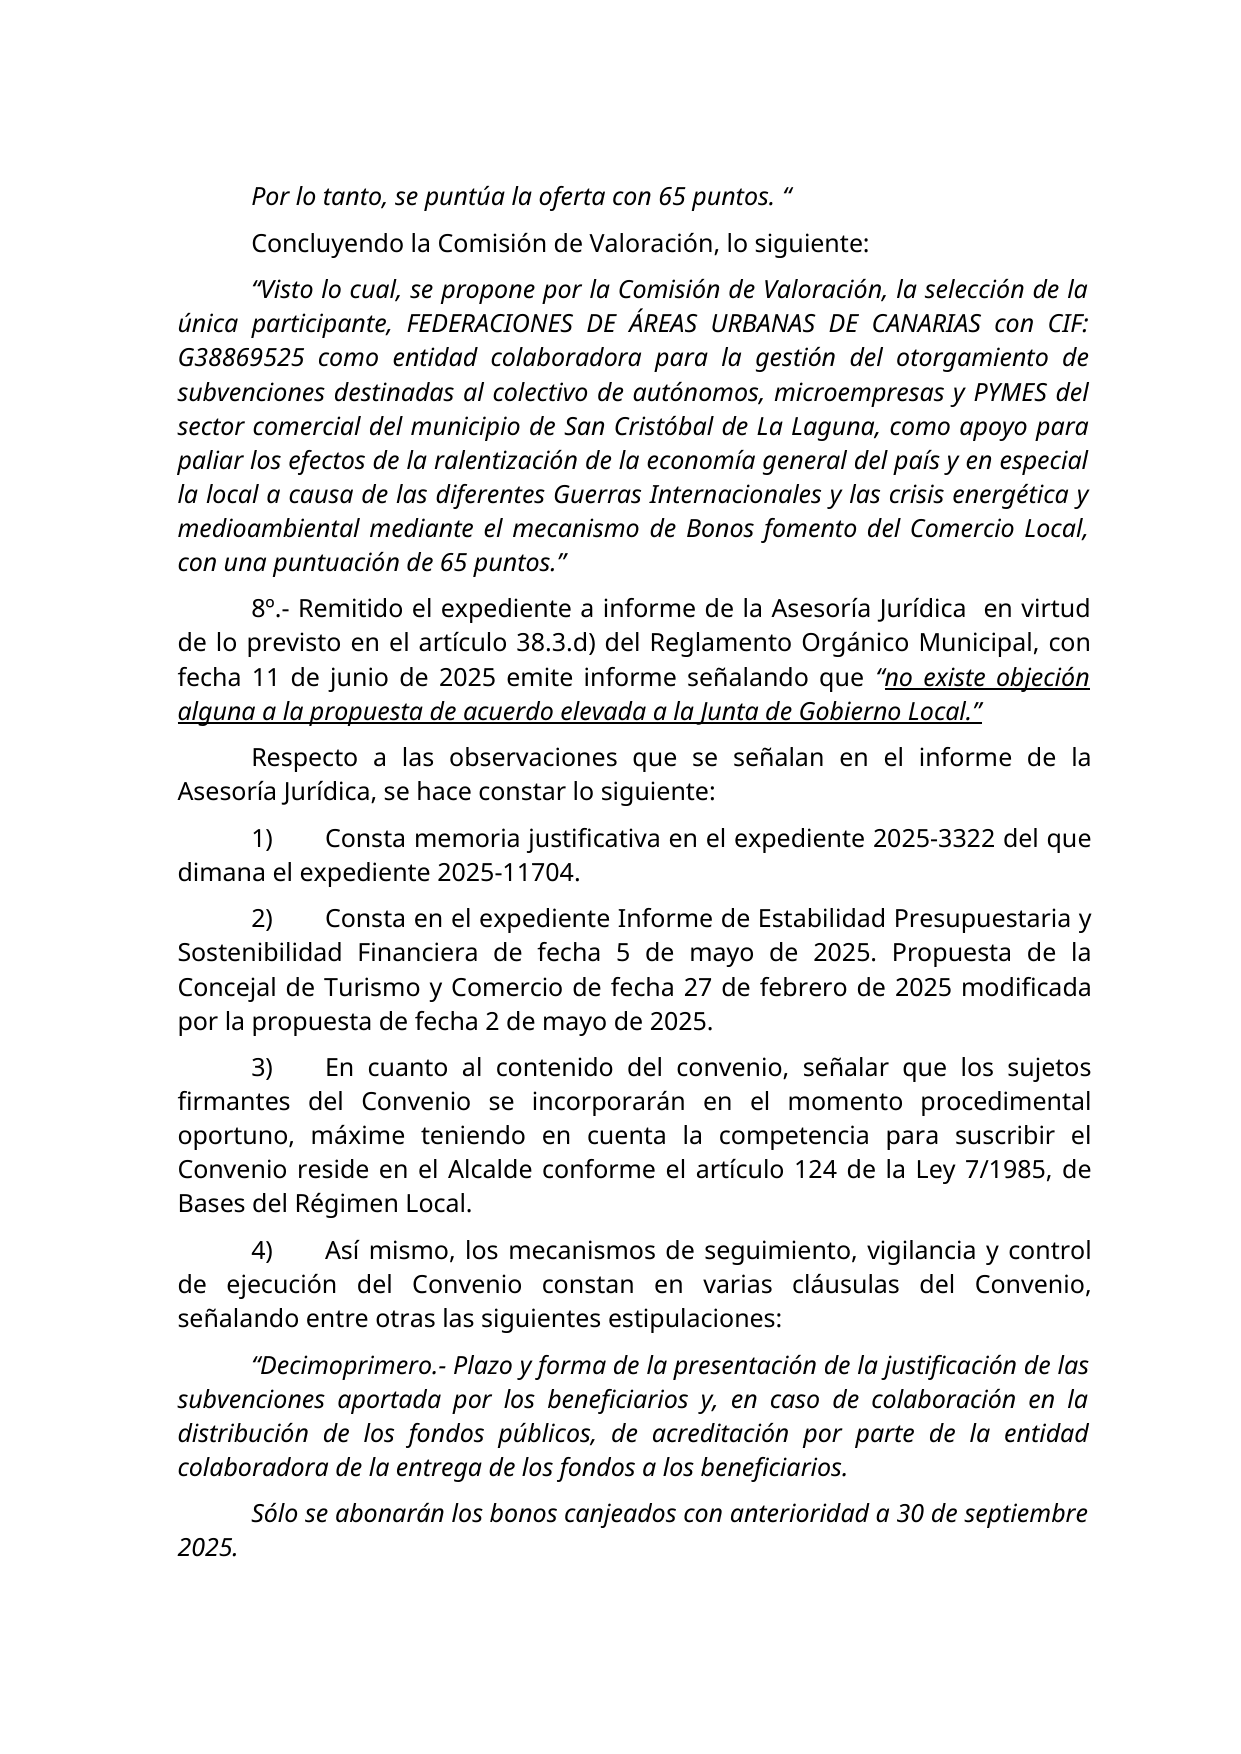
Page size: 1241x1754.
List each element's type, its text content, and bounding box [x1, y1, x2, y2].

text Respecto a las observaciones que se señalan en el informe de la Asesoría Jurídica, se hace constar lo siguiente: [177, 740, 1093, 808]
text Concluyendo la Comisión de Valoración, lo siguiente: [177, 225, 1093, 259]
list Consta memoria justificativa en el expediente 2025-3322 del que dimana el expediente 2025-11704. [177, 820, 1093, 888]
list Así mismo, los mecanismos de seguimiento, vigilancia y control de ejecución del Convenio constan en varias cláusulas del Convenio, señalando entre otras las siguientes estipulaciones: [177, 1233, 1093, 1335]
text “Visto lo cual, se propone por la Comisión de Valoración, la selección de la única participante, FEDERACIONES DE ÁREAS URBANAS DE CANARIAS con CIF: G38869525 como entidad colaboradora para la gestión del otorgamiento de subvenciones destinadas al colectivo de autónomos, microempresas y PYMES del sector comercial del municipio de San Cristóbal de La Laguna, como apoyo para paliar los efectos de la ralentización de la economía general del país y en especial la local a causa de las diferentes Guerras Internacionales y las crisis energética y medioambiental mediante el mecanismo de Bonos fomento del Comercio Local, con una puntuación de 65 puntos.” [177, 272, 1093, 578]
text 8º.- Remitido el expediente a informe de la Asesoría Jurídica en virtud de lo previsto en el artículo 38.3.d) del Reglamento Orgánico Municipal, con fecha 11 de junio de 2025 emite informe señalando que “no existe objeción alguna a la propuesta de acuerdo elevada a la Junta de Gobierno Local.” [177, 591, 1093, 727]
list Consta en el expediente Informe de Estabilidad Presupuestaria y Sostenibilidad Financiera de fecha 5 de mayo de 2025. Propuesta de la Concejal de Turismo y Comercio de fecha 27 de febrero de 2025 modificada por la propuesta de fecha 2 de mayo de 2025. [177, 901, 1093, 1037]
text “Decimoprimero.- Plazo y forma de la presentación de la justificación de las subvenciones aportada por los beneficiarios y, en caso de colaboración en la distribución de los fondos públicos, de acreditación por parte de la entidad colaboradora de la entrega de los fondos a los beneficiarios. [177, 1347, 1093, 1483]
list En cuanto al contenido del convenio, señalar que los sujetos firmantes del Convenio se incorporarán en el momento procedimental oportuno, máxime teniendo en cuenta la competencia para suscribir el Convenio reside en el Alcalde conforme el artículo 124 de la Ley 7/1985, de Bases del Régimen Local. [177, 1050, 1093, 1220]
text Sólo se abonarán los bonos canjeados con anterioridad a 30 de septiembre 2025. [177, 1496, 1093, 1564]
text Por lo tanto, se puntúa la oferta con 65 puntos. “ [177, 179, 1093, 213]
